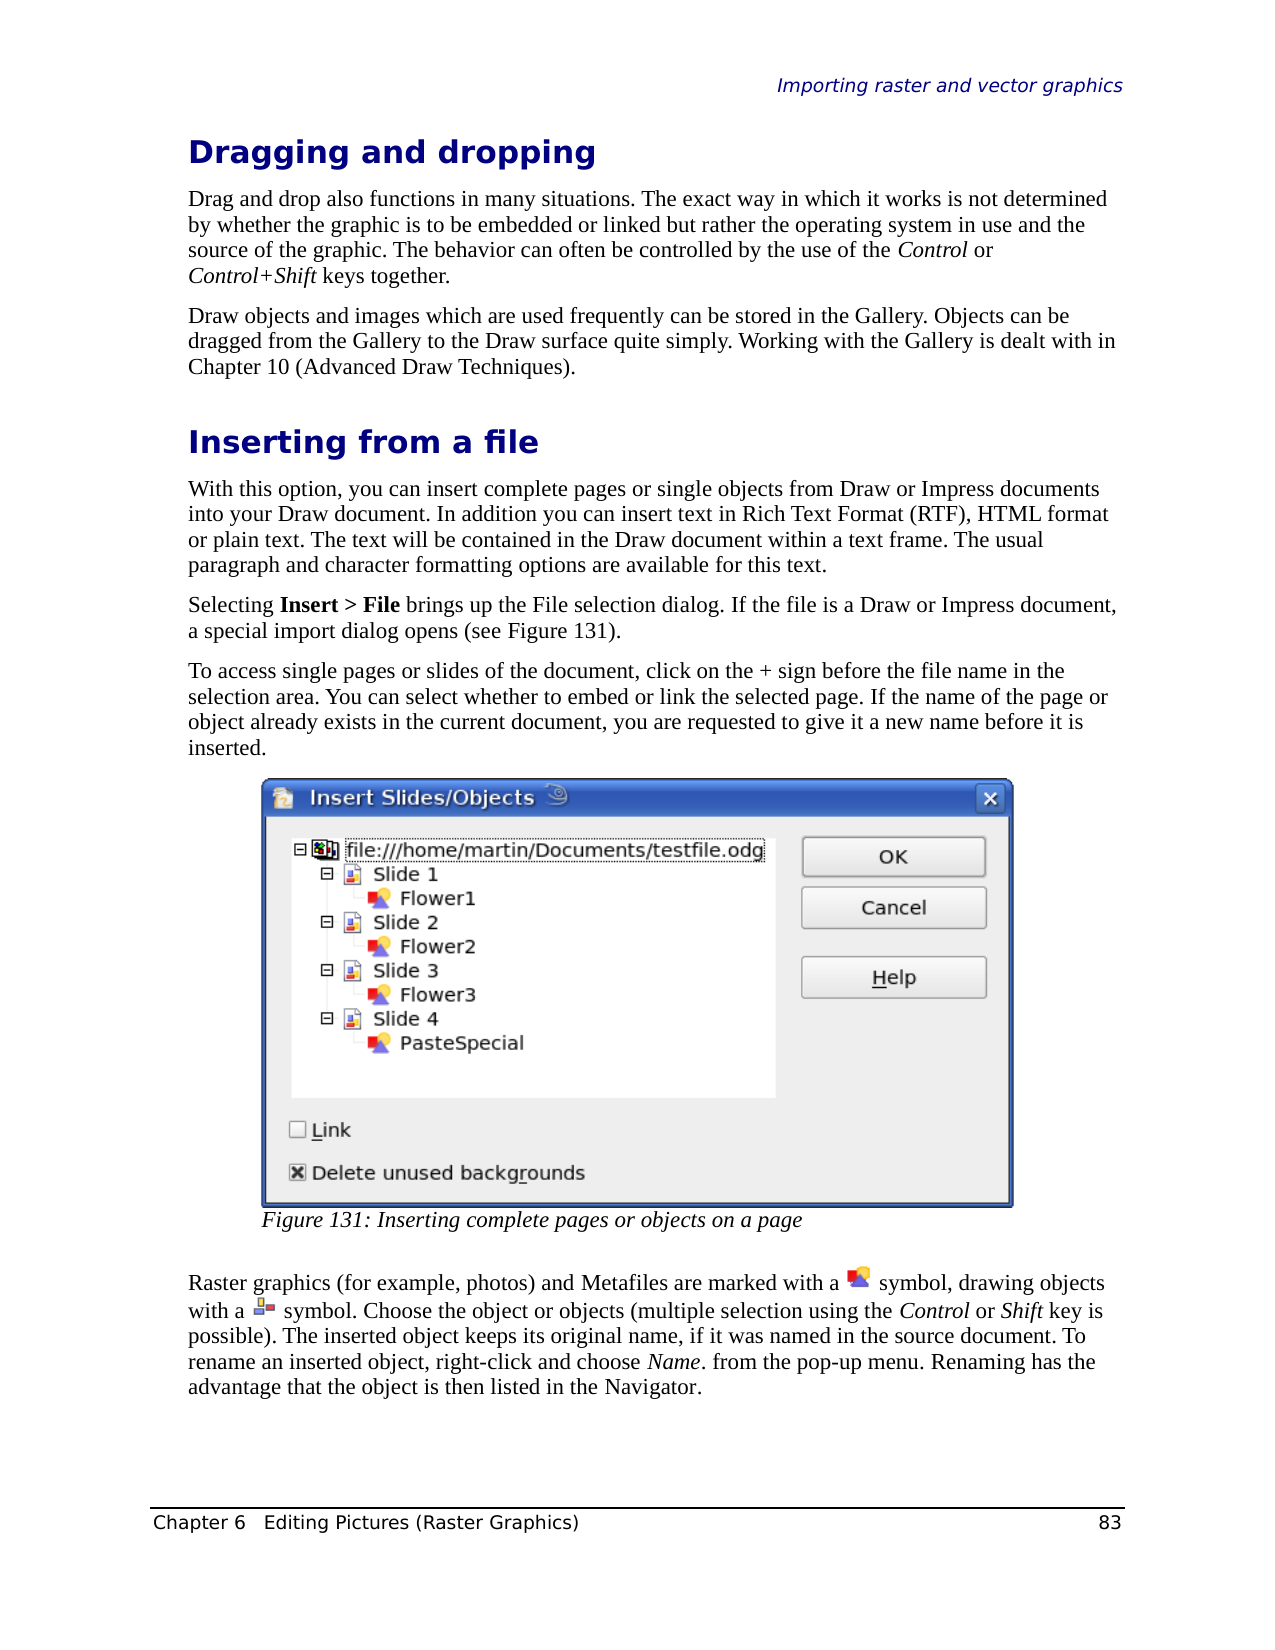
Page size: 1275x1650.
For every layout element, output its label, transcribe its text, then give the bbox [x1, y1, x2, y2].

list Figure 131: Inserting complete pages or objects on a page [261, 1208, 1013, 1233]
text Selecting Insert > File brings up the File selection dialog. If the file is a Draw or Impress document, a special import dialog opens (see Figure 131). [188, 592, 1125, 643]
subtitle Dragging and dropping [188, 135, 1125, 171]
picture [250, 1295, 278, 1319]
subtitle Inserting from a file [188, 424, 1125, 461]
text To access single pages or slides of the document, click on the + sign before the file name in the selection area. You can select whether to embed or link the selected page. If the name of the page or object already exists in the current document, you are requested to give it a new name before it is inserted. [188, 658, 1125, 760]
picture [845, 1264, 874, 1291]
text Drag and drop also functions in many situations. The exact way in which it works is not determined by whether the graphic is to be embedded or linked but rather the operating system in use and the source of the graphic. The behavior can often be controlled by the use of the Control or Control+Shift keys together. [188, 186, 1125, 288]
picture [261, 778, 1014, 1208]
text With this option, you can insert complete pages or single objects from Draw or Impress documents into your Draw document. In addition you can insert text in Rich Text Format (RTF), HTML format or plain text. The text will be contained in the Draw document within a text frame. The usual paragraph and character formatting options are available for this text. [188, 475, 1125, 577]
list Raster graphics (for example, photos) and Metafiles are marked with a symbol, drawing objects with a symbol. Choose the object or objects (multiple selection using the Control or Shift key is possible). The inserted object keeps its original name, if it was named in the source document. To rename an inserted object, right-click and choose Name. from the pop-up menu. Renaming has the advantage that the object is then listed in the Navigator. [188, 1264, 1125, 1400]
text Draw objects and images which are used frequently can be stored in the Gallery. Objects can be dragged from the Gallery to the Draw surface quite simply. Working with the Gallery is dealt with in Chapter 10 (Advanced Draw Techniques). [188, 303, 1125, 379]
